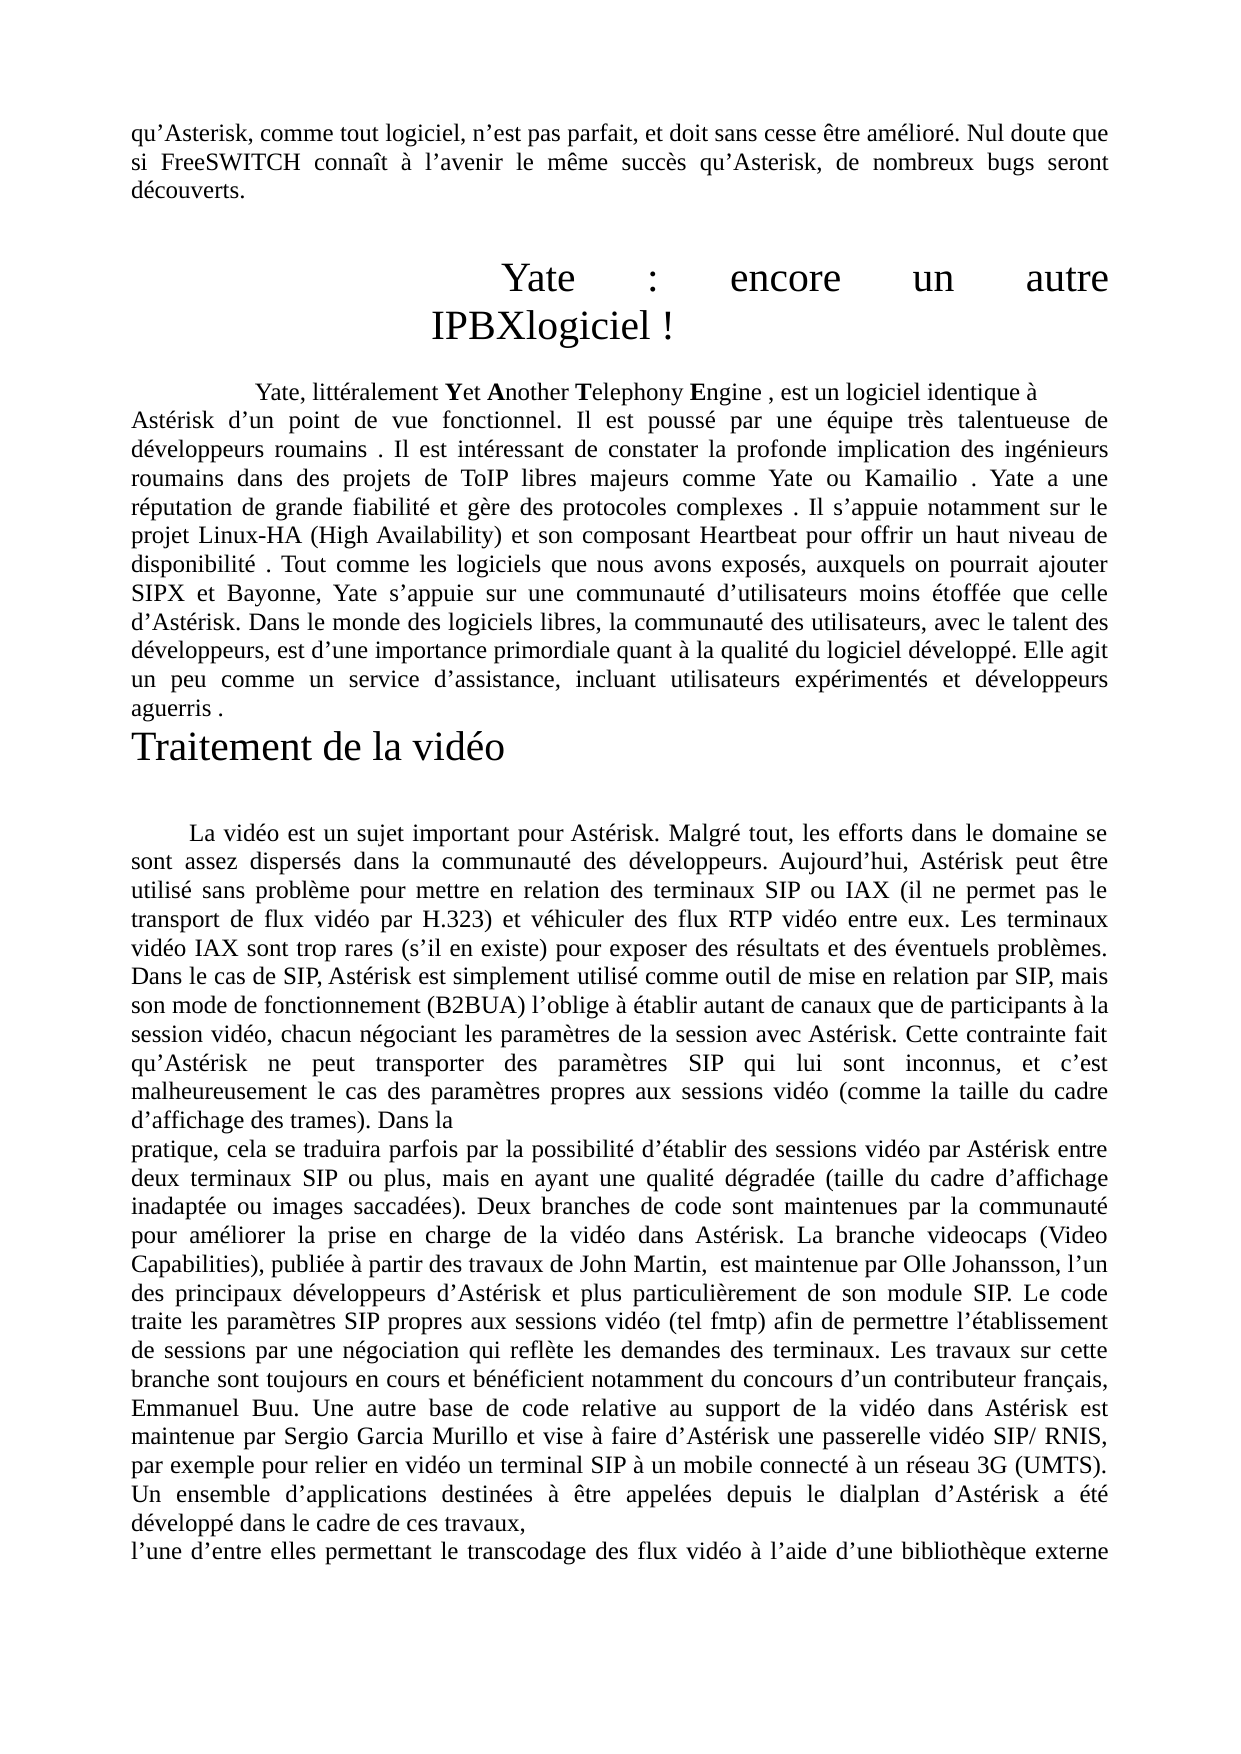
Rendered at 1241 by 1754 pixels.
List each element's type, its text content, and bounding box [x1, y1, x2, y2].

text Astérisk d’un point de vue fonctionnel. Il est poussé par une équipe très talentueuse de développeurs roumains . Il est intéressant de constater la profonde implication des ingénieurs roumains dans des projets de ToIP libres majeurs comme Yate ou Kamailio . Yate a une réputation de grande fiabilité et gère des protocoles complexes . Il s’appuie notamment sur le projet Linux-HA (High Availability) et son composant Heartbeat pour offrir un haut niveau de disponibilité . Tout comme les logiciels que nous avons exposés, auxquels on pourrait ajouter SIPX et Bayonne, Yate s’appuie sur une communauté d’utilisateurs moins étoffée que celle d’Astérisk. Dans le monde des logiciels libres, la communauté des utilisateurs, avec le talent des développeurs, est d’une importance primordiale quant à la qualité du logiciel développé. Elle agit un peu comme un service d’assistance, incluant utilisateurs expérimentés et développeurs aguerris . [131, 406, 1109, 722]
text pratique, cela se traduira parfois par la possibilité d’établir des sessions vidéo par Astérisk entre deux terminaux SIP ou plus, mais en ayant une qualité dégradée (taille du cadre d’affichage inadaptée ou images saccadées). Deux branches de code sont maintenues par la communauté pour améliorer la prise en charge de la vidéo dans Astérisk. La branche videocaps (Video Capabilities), publiée à partir des travaux de John Martin, est maintenue par Olle Johansson, l’un des principaux développeurs d’Astérisk et plus particulièrement de son module SIP. Le code traite les paramètres SIP propres aux sessions vidéo (tel fmtp) afin de permettre l’établissement de sessions par une négociation qui reflète les demandes des terminaux. Les travaux sur cette branche sont toujours en cours et bénéficient notamment du concours d’un contributeur français, Emmanuel Buu. Une autre base de code relative au support de la vidéo dans Astérisk est maintenue par Sergio Garcia Murillo et vise à faire d’Astérisk une passerelle vidéo SIP/ RNIS, par exemple pour relier en vidéo un terminal SIP à un mobile connecté à un réseau 3G (UMTS). Un ensemble d’applications destinées à être appelées depuis le dialplan d’Astérisk a été développé dans le cadre de ces travaux, [131, 1134, 1109, 1536]
text La vidéo est un sujet important pour Astérisk. Malgré tout, les efforts dans le domaine se sont assez dispersés dans la communauté des développeurs. Aujourd’hui, Astérisk peut être utilisé sans problème pour mettre en relation des terminaux SIP ou IAX (il ne permet pas le transport de flux vidéo par H.323) et véhiculer des flux RTP vidéo entre eux. Les terminaux vidéo IAX sont trop rares (s’il en existe) pour exposer des résultats et des éventuels problèmes. Dans le cas de SIP, Astérisk est simplement utilisé comme outil de mise en relation par SIP, mais son mode de fonctionnement (B2BUA) l’oblige à établir autant de canaux que de participants à la session vidéo, chacun négociant les paramètres de la session avec Astérisk. Cette contrainte fait qu’Astérisk ne peut transporter des paramètres SIP qui lui sont inconnus, et c’est malheureusement le cas des paramètres propres aux sessions vidéo (comme la taille du cadre d’affichage des trames). Dans la [131, 818, 1109, 1134]
list Yate : encore un autre IPBXlogiciel ! [393, 252, 1109, 348]
text Yate, littéralement Yet Another Telephony Engine , est un logiciel identique à [131, 377, 1109, 406]
text qu’Asterisk, comme tout logiciel, n’est pas parfait, et doit sans cesse être amélioré. Nul doute que si FreeSWITCH connaît à l’avenir le même succès qu’Asterisk, de nombreux bugs seront découverts. [131, 118, 1109, 204]
text Traitement de la vidéo [131, 722, 1109, 770]
text l’une d’entre elles permettant le transcodage des flux vidéo à l’aide d’une bibliothèque externe [131, 1536, 1109, 1565]
